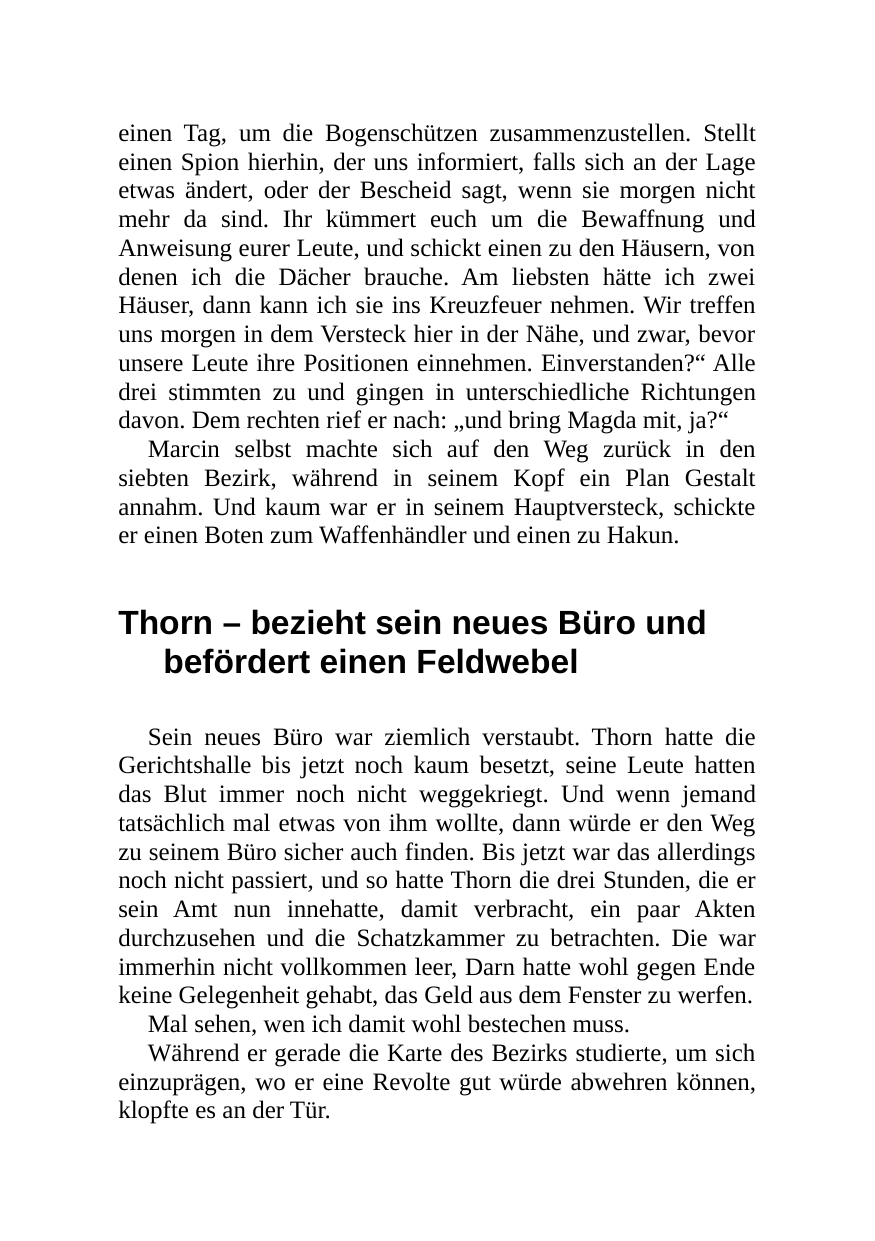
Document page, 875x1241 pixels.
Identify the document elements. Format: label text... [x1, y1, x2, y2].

subtitle Thorn – bezieht sein neues Büro und befördert einen Feldwebel [118, 603, 756, 680]
text Mal sehen, wen ich damit wohl bestechen muss. [118, 1009, 756, 1038]
text Sein neues Büro war ziemlich verstaubt. Thorn hatte die Gerichtshalle bis jetzt noch kaum besetzt, seine Leute hatten das Blut immer noch nicht weggekriegt. Und wenn jemand tatsächlich mal etwas von ihm wollte, dann würde er den Weg zu seinem Büro sicher auch finden. Bis jetzt war das allerdings noch nicht passiert, und so hatte Thorn die drei Stunden, die er sein Amt nun innehatte, damit verbracht, ein paar Akten durchzusehen und die Schatzkammer zu betrachten. Die war immerhin nicht vollkommen leer, Darn hatte wohl gegen Ende keine Gelegenheit gehabt, das Geld aus dem Fenster zu werfen. [118, 722, 756, 1009]
text einen Tag, um die Bogenschützen zusammenzustellen. Stellt einen Spion hierhin, der uns informiert, falls sich an der Lage etwas ändert, oder der Bescheid sagt, wenn sie morgen nicht mehr da sind. Ihr kümmert euch um die Bewaffnung und Anweisung eurer Leute, und schickt einen zu den Häusern, von denen ich die Dächer brauche. Am liebsten hätte ich zwei Häuser, dann kann ich sie ins Kreuzfeuer nehmen. Wir treffen uns morgen in dem Versteck hier in der Nähe, und zwar, bevor unsere Leute ihre Positionen einnehmen. Einverstanden?“ Alle drei stimmten zu und gingen in unterschiedliche Richtungen davon. Dem rechten rief er nach: „und bring Magda mit, ja?“ [118, 118, 756, 434]
text Während er gerade die Karte des Bezirks studierte, um sich einzuprägen, wo er eine Revolte gut würde abwehren können, klopfte es an der Tür. [118, 1038, 756, 1124]
text Marcin selbst machte sich auf den Weg zurück in den siebten Bezirk, während in seinem Kopf ein Plan Gestalt annahm. Und kaum war er in seinem Hauptversteck, schickte er einen Boten zum Waffenhändler und einen zu Hakun. [118, 434, 756, 549]
